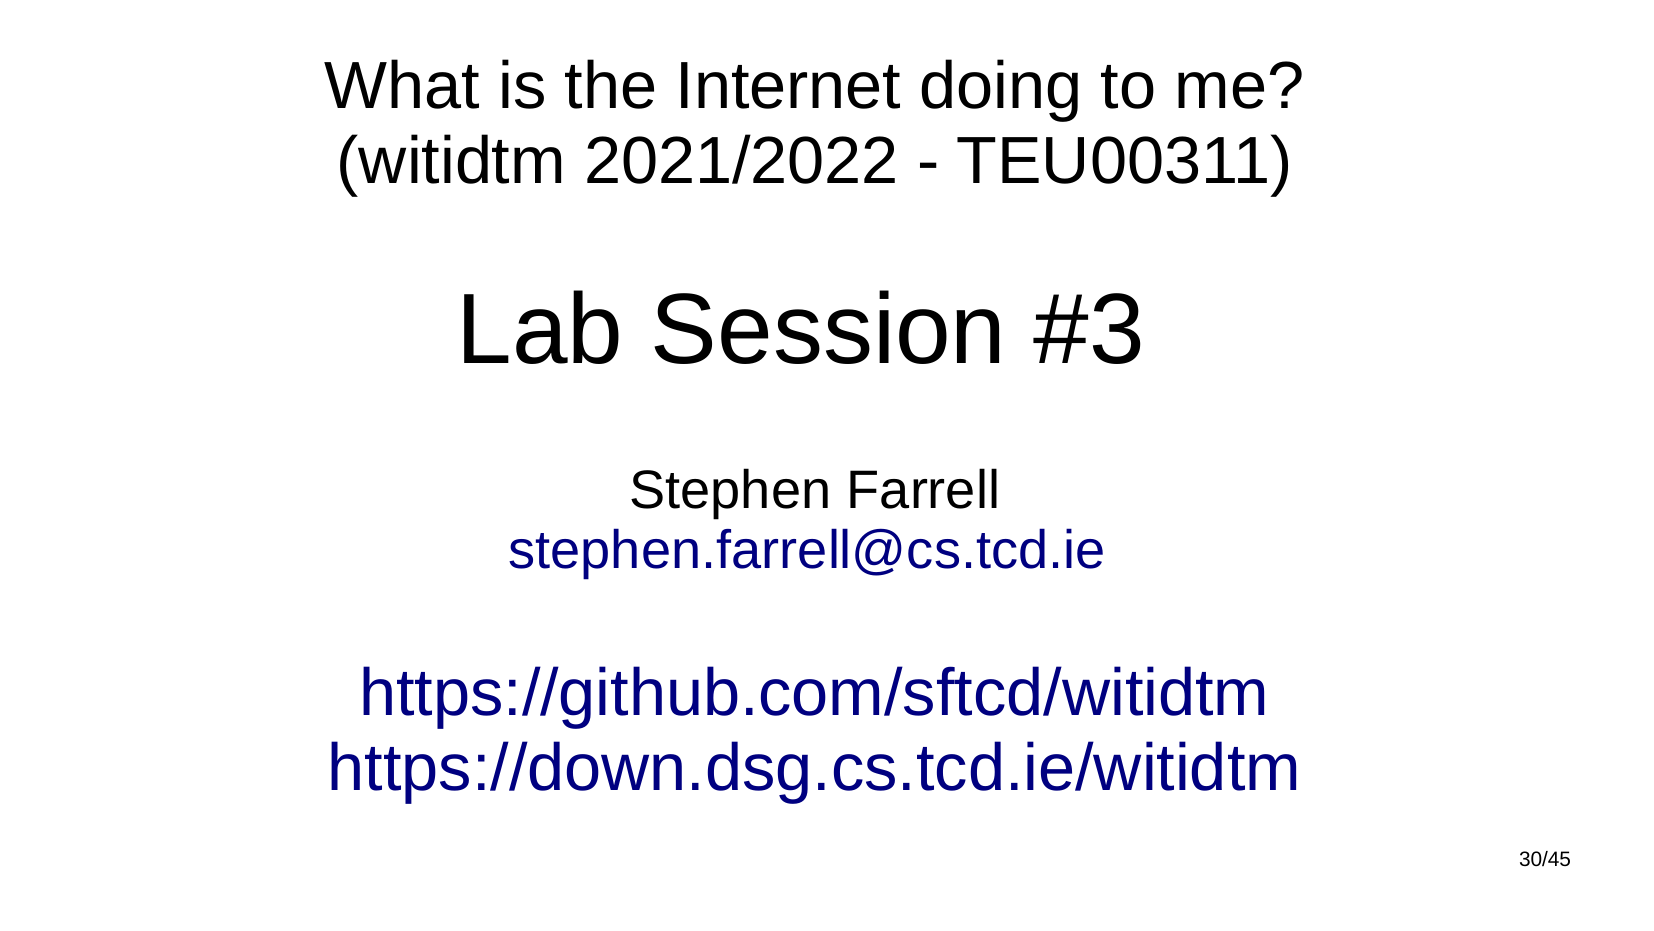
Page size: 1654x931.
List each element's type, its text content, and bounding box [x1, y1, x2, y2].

subtitle What is the Internet doing to me? (witidtm 2021/2022 - TEU00311) Lab Session #3 Stephen Farrell stephen.farrell@cs.tcd.ie https://github.com/sftcd/witidtm https://down.dsg.cs.tcd.ie/witidtm [70, 48, 1559, 922]
